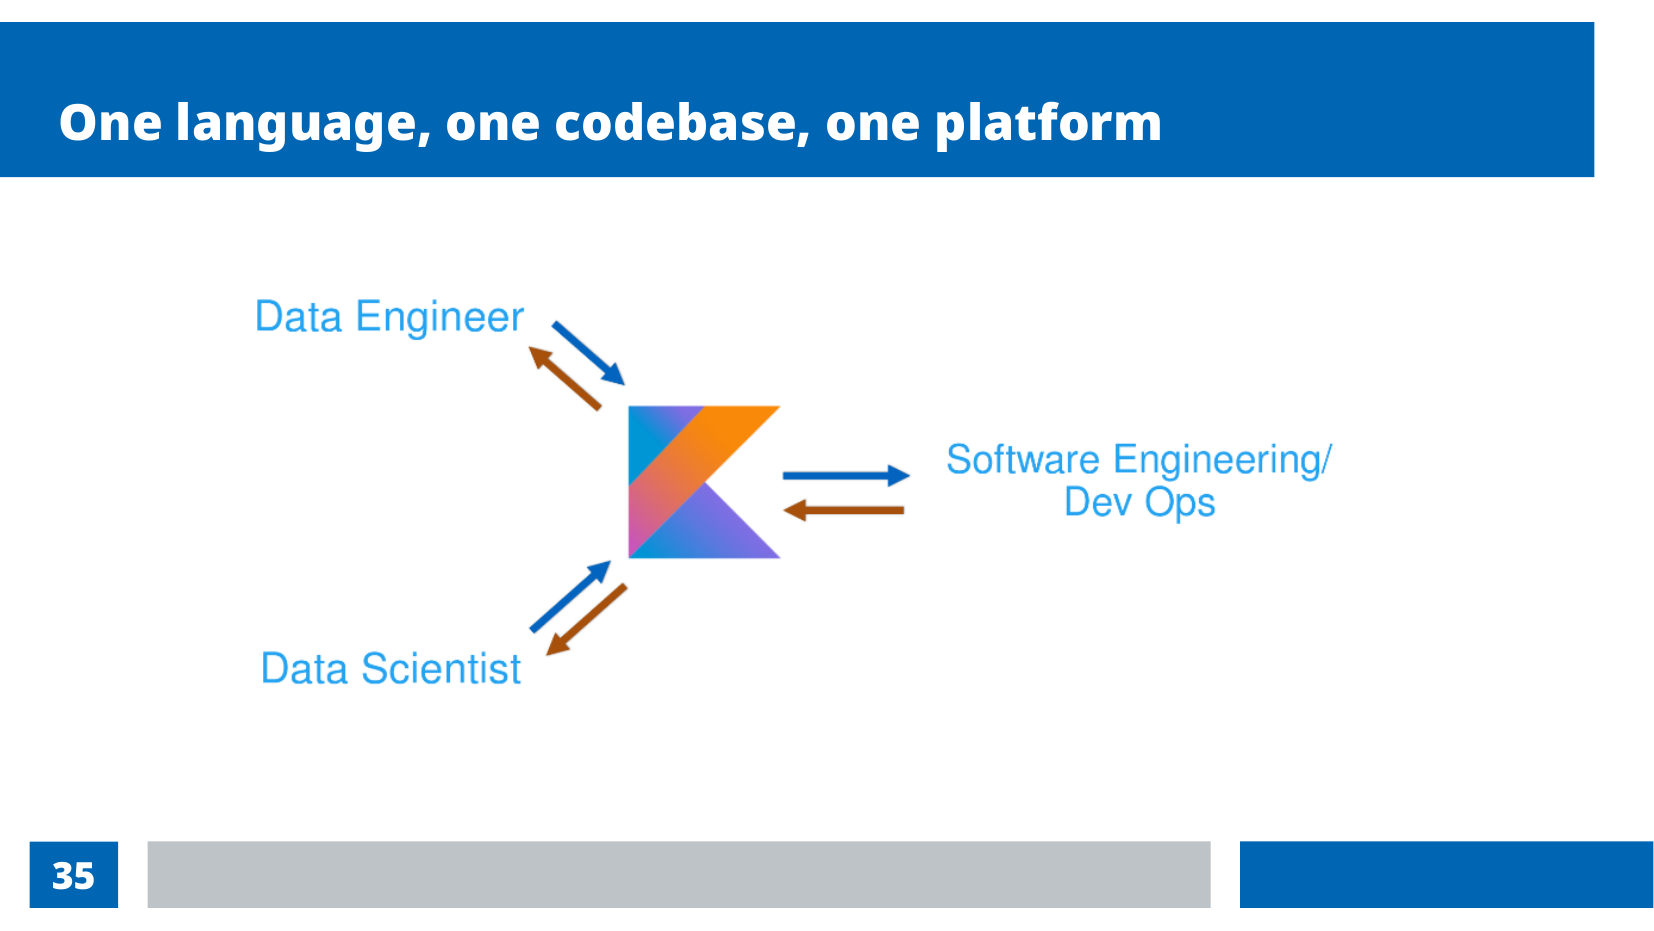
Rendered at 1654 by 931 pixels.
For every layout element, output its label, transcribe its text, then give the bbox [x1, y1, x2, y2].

title One language, one codebase, one platform [59, 44, 1595, 156]
picture [243, 284, 1336, 698]
